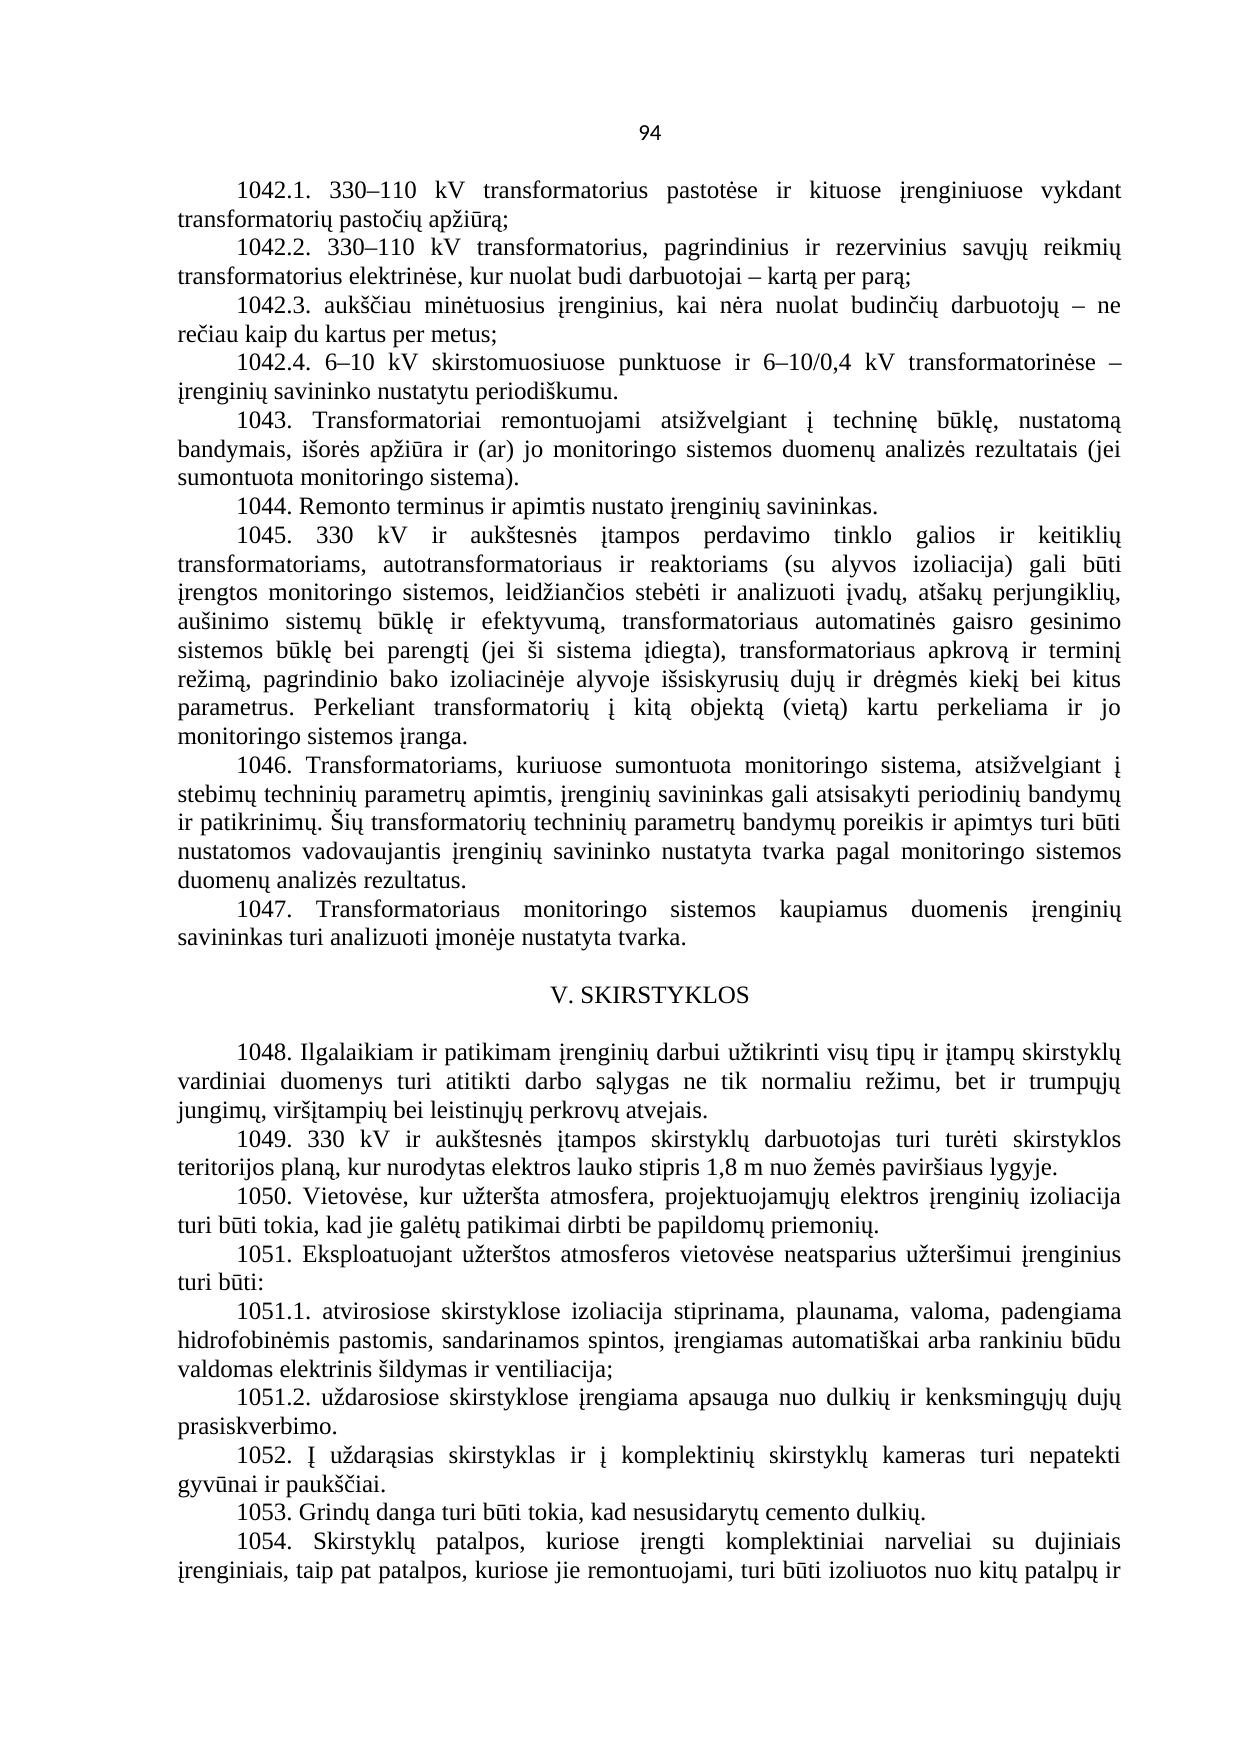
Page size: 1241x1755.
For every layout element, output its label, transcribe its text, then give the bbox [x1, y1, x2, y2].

text 1050. Vietovėse, kur užteršta atmosfera, projektuojamųjų elektros įrenginių izoliacija turi būti tokia, kad jie galėtų patikimai dirbti be papildomų priemonių. [177, 1181, 1122, 1239]
text 1051.1. atvirosiose skirstyklose izoliacija stiprinama, plaunama, valoma, padengiama hidrofobinėmis pastomis, sandarinamos spintos, įrengiamas automatiškai arba rankiniu būdu valdomas elektrinis šildymas ir ventiliacija; [177, 1296, 1122, 1382]
text 1052. Į uždarąsias skirstyklas ir į komplektinių skirstyklų kameras turi nepatekti gyvūnai ir paukščiai. [177, 1440, 1122, 1497]
text 1048. Ilgalaikiam ir patikimam įrenginių darbui užtikrinti visų tipų ir įtampų skirstyklų vardiniai duomenys turi atitikti darbo sąlygas ne tik normaliu režimu, bet ir trumpųjų jungimų, viršįtampių bei leistinųjų perkrovų atvejais. [177, 1037, 1122, 1124]
text 1042.1. 330–110 kV transformatorius pastotėse ir kituose įrenginiuose vykdant transformatorių pastočių apžiūrą; [177, 175, 1122, 232]
text 1043. Transformatoriai remontuojami atsižvelgiant į techninę būklę, nustatomą bandymais, išorės apžiūra ir (ar) jo monitoringo sistemos duomenų analizės rezultatais (jei sumontuota monitoringo sistema). [177, 405, 1122, 491]
text 1042.4. 6–10 kV skirstomuosiuose punktuose ir 6–10/0,4 kV transformatorinėse – įrenginių savininko nustatytu periodiškumu. [177, 347, 1122, 405]
text 1051. Eksploatuojant užterštos atmosferos vietovėse neatsparius užteršimui įrenginius turi būti: [177, 1239, 1122, 1296]
text 1047. Transformatoriaus monitoringo sistemos kaupiamus duomenis įrenginių savininkas turi analizuoti įmonėje nustatyta tvarka. [177, 894, 1122, 951]
text V. SKIRSTYKLOS [177, 980, 1122, 1009]
text 1051.2. uždarosiose skirstyklose įrengiama apsauga nuo dulkių ir kenksmingųjų dujų prasiskverbimo. [177, 1382, 1122, 1440]
text 1042.2. 330–110 kV transformatorius, pagrindinius ir rezervinius savųjų reikmių transformatorius elektrinėse, kur nuolat budi darbuotojai – kartą per parą; [177, 232, 1122, 290]
text 1045. 330 kV ir aukštesnės įtampos perdavimo tinklo galios ir keitiklių transformatoriams, autotransformatoriaus ir reaktoriams (su alyvos izoliacija) gali būti įrengtos monitoringo sistemos, leidžiančios stebėti ir analizuoti įvadų, atšakų perjungiklių, aušinimo sistemų būklę ir efektyvumą, transformatoriaus automatinės gaisro gesinimo sistemos būklę bei parengtį (jei ši sistema įdiegta), transformatoriaus apkrovą ir terminį režimą, pagrindinio bako izoliacinėje alyvoje išsiskyrusių dujų ir drėgmės kiekį bei kitus parametrus. Perkeliant transformatorių į kitą objektą (vietą) kartu perkeliama ir jo monitoringo sistemos įranga. [177, 520, 1122, 750]
text 1044. Remonto terminus ir apimtis nustato įrenginių savininkas. [177, 491, 1122, 520]
text 1053. Grindų danga turi būti tokia, kad nesusidarytų cemento dulkių. [177, 1497, 1122, 1526]
text 1042.3. aukščiau minėtuosius įrenginius, kai nėra nuolat budinčių darbuotojų – ne rečiau kaip du kartus per metus; [177, 290, 1122, 347]
text 1054. Skirstyklų patalpos, kuriose įrengti komplektiniai narveliai su dujiniais įrenginiais, taip pat patalpos, kuriose jie remontuojami, turi būti izoliuotos nuo kitų patalpų ir [177, 1526, 1122, 1584]
text 1046. Transformatoriams, kuriuose sumontuota monitoringo sistema, atsižvelgiant į stebimų techninių parametrų apimtis, įrenginių savininkas gali atsisakyti periodinių bandymų ir patikrinimų. Šių transformatorių techninių parametrų bandymų poreikis ir apimtys turi būti nustatomos vadovaujantis įrenginių savininko nustatyta tvarka pagal monitoringo sistemos duomenų analizės rezultatus. [177, 750, 1122, 894]
text 1049. 330 kV ir aukštesnės įtampos skirstyklų darbuotojas turi turėti skirstyklos teritorijos planą, kur nurodytas elektros lauko stipris 1,8 m nuo žemės paviršiaus lygyje. [177, 1124, 1122, 1181]
